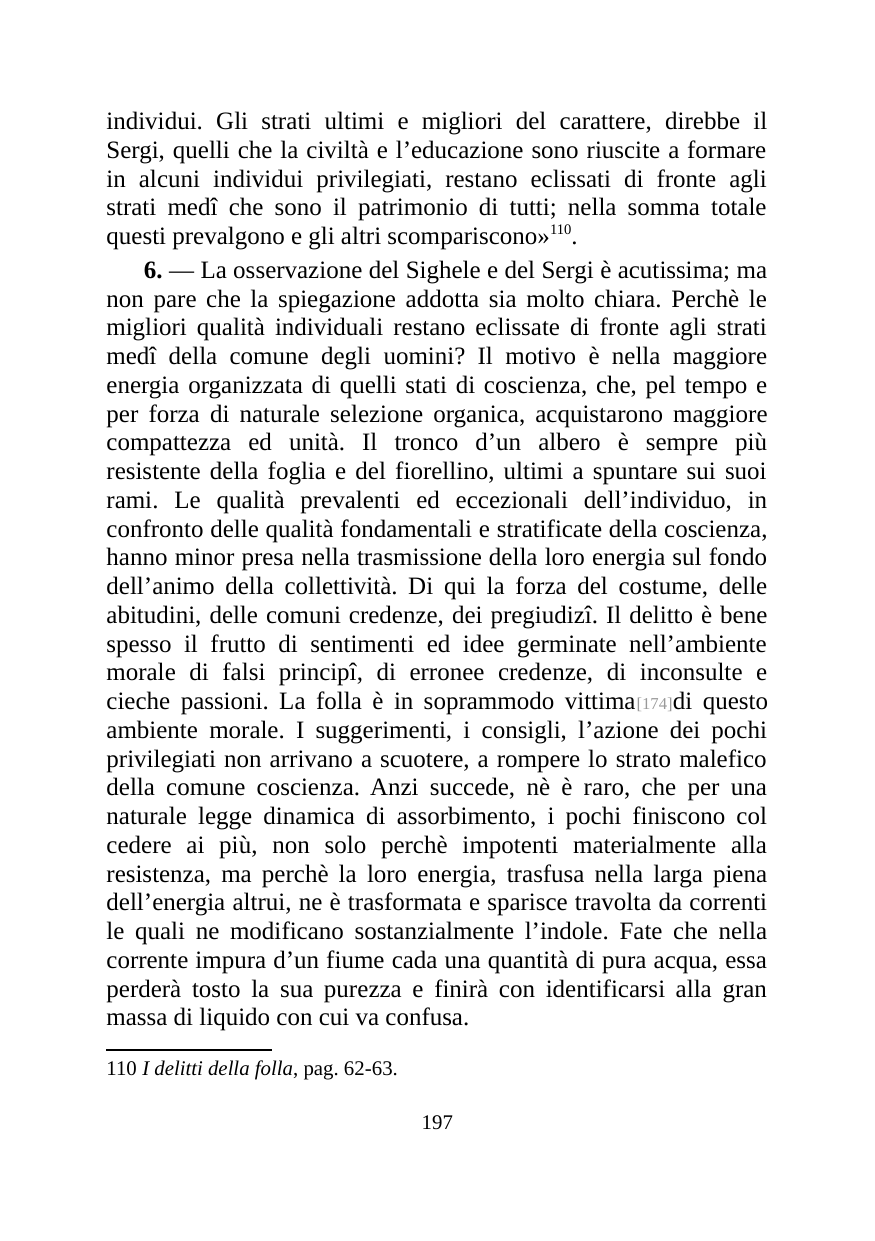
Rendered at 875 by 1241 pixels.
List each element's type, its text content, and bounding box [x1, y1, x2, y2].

text I delitti della folla, pag. 62-63. [106, 1056, 768, 1080]
text individui. Gli strati ultimi e migliori del carattere, direbbe il Sergi, quelli che la civiltà e l’educazione sono riuscite a formare in alcuni individui privilegiati, restano eclissati di fronte agli strati medî che sono il patrimonio di tutti; nella somma totale questi prevalgono e gli altri scompariscono». [106, 106, 768, 250]
text 6. ― La osservazione del Sighele e del Sergi è acutissima; ma non pare che la spiegazione addotta sia molto chiara. Perchè le migliori qualità individuali restano eclissate di fronte agli strati medî della comune degli uomini? Il motivo è nella maggiore energia organizzata di quelli stati di coscienza, che, pel tempo e per forza di naturale selezione organica, acquistarono maggiore compattezza ed unità. Il tronco d’un albero è sempre più resistente della foglia e del fiorellino, ultimi a spuntare sui suoi rami. Le qualità prevalenti ed eccezionali dell’individuo, in confronto delle qualità fondamentali e stratificate della coscienza, hanno minor presa nella trasmissione della loro energia sul fondo dell’animo della collettività. Di qui la forza del costume, delle abitudini, delle comuni credenze, dei pregiudizî. Il delitto è bene spesso il frutto di sentimenti ed idee germinate nell’ambiente morale di falsi principî, di erronee credenze, di inconsulte e cieche passioni. La folla è in soprammodo vittima[174]di questo ambiente morale. I suggerimenti, i consigli, l’azione dei pochi privilegiati non arrivano a scuotere, a rompere lo strato malefico della comune coscienza. Anzi succede, nè è raro, che per una naturale legge dinamica di assorbimento, i pochi finiscono col cedere ai più, non solo perchè impotenti materialmente alla resistenza, ma perchè la loro energia, trasfusa nella larga piena dell’energia altrui, ne è trasformata e sparisce travolta da correnti le quali ne modificano sostanzialmente l’indole. Fate che nella corrente impura d’un fiume cada una quantità di pura acqua, essa perderà tosto la sua purezza e finirà con identificarsi alla gran massa di liquido con cui va confusa. [106, 255, 768, 1031]
